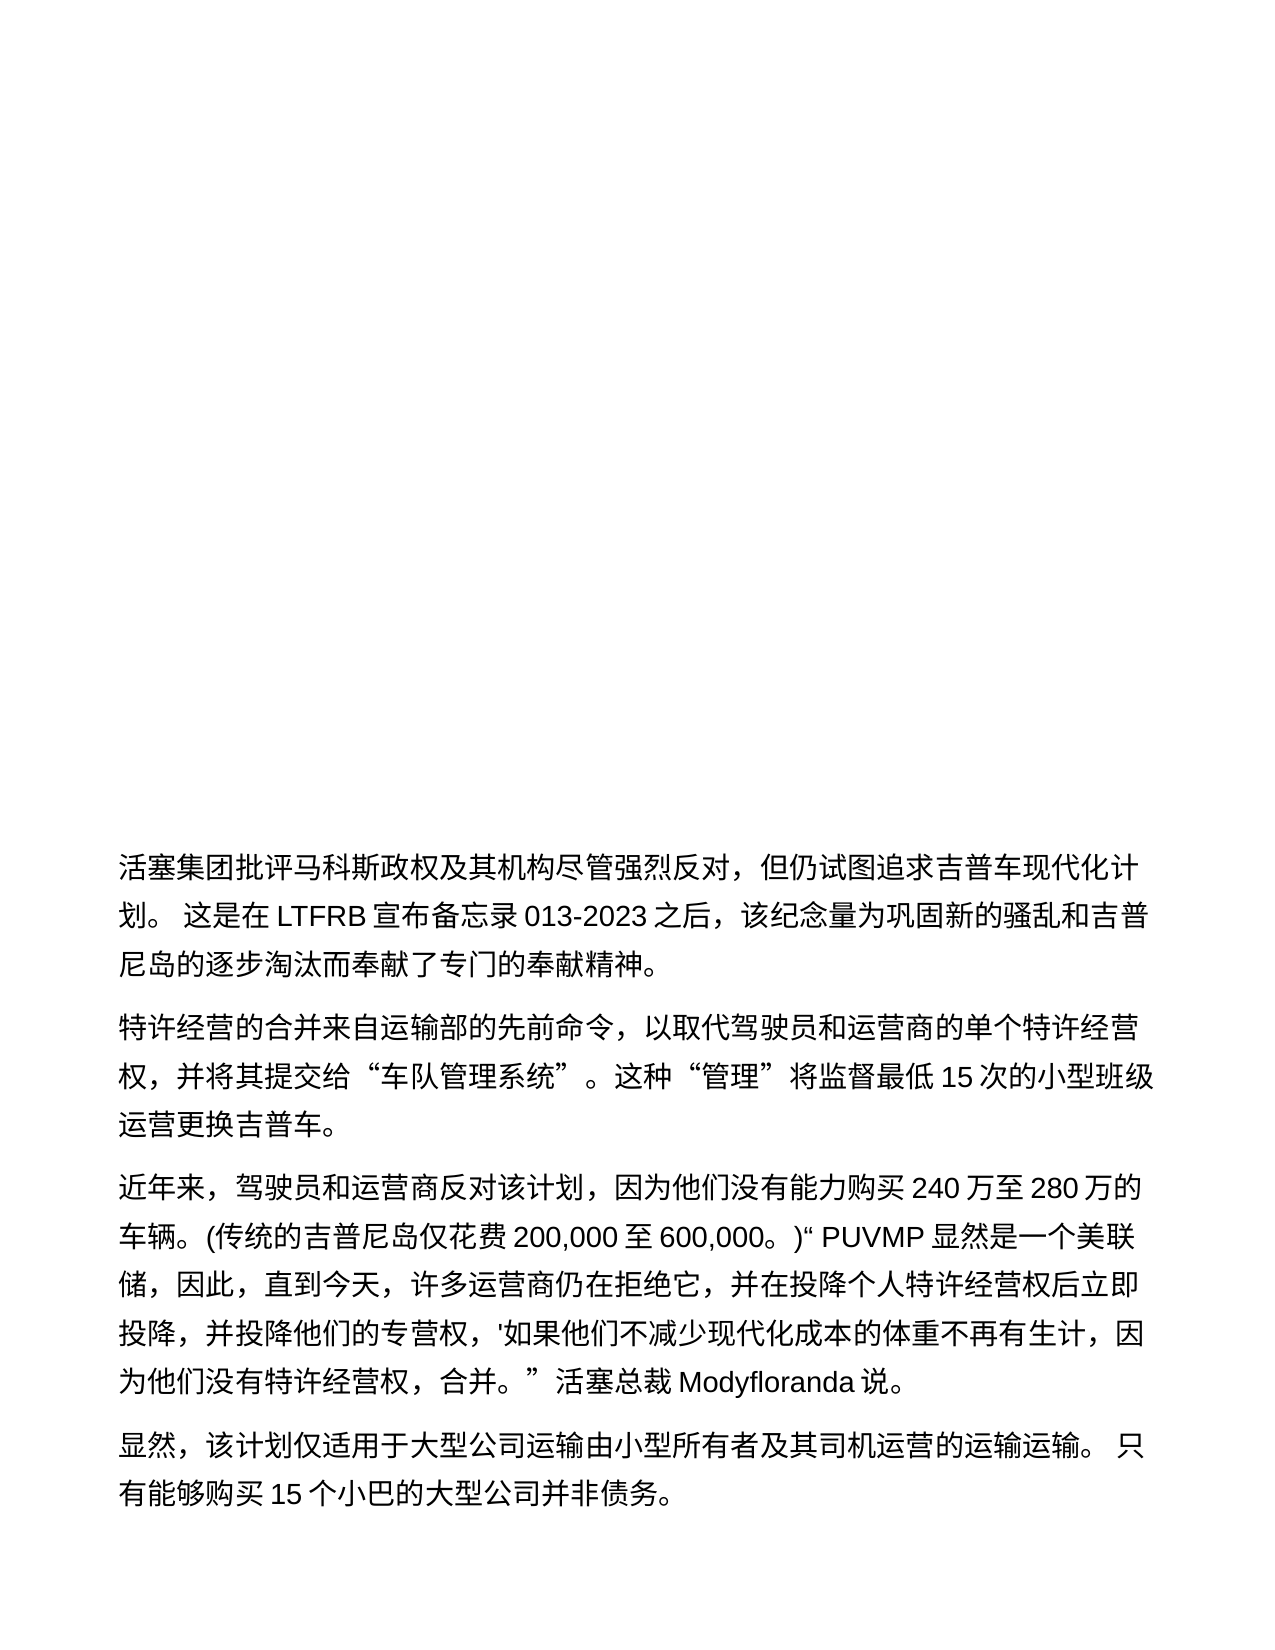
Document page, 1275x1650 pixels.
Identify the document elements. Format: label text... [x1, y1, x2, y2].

text 显然，该计划仅适用于大型公司运输由小型所有者及其司机运营的运输运输。 只有能够购买15个小巴的大型公司并非债务。 [118, 1422, 1157, 1513]
text 特许经营的合并来自运输部的先前命令，以取代驾驶员和运营商的单个特许经营权，并将其提交给“车队管理系统”。这种“管理”将监督最低15次的小型班级运营更换吉普车。 [118, 1005, 1157, 1144]
text 近年来，驾驶员和运营商反对该计划，因为他们没有能力购买240万至280万的车辆。(传统的吉普尼岛仅花费200,000至600,000。)“ PUVMP显然是一个美联储，因此，直到今天，许多运营商仍在拒绝它，并在投降个人特许经营权后立即投降，并投降他们的专营权，'如果他们不减少现代化成本的体重不再有生计，因为他们没有特许经营权，合并。”活塞总裁Modyfloranda说。 [118, 1165, 1157, 1401]
text 活塞集团批评马科斯政权及其机构尽管强烈反对，但仍试图追求吉普车现代化计划。 这是在LTFRB宣布备忘录013-2023之后，该纪念量为巩固新的骚乱和吉普尼岛的逐步淘汰而奉献了专门的奉献精神。 [118, 118, 1157, 984]
